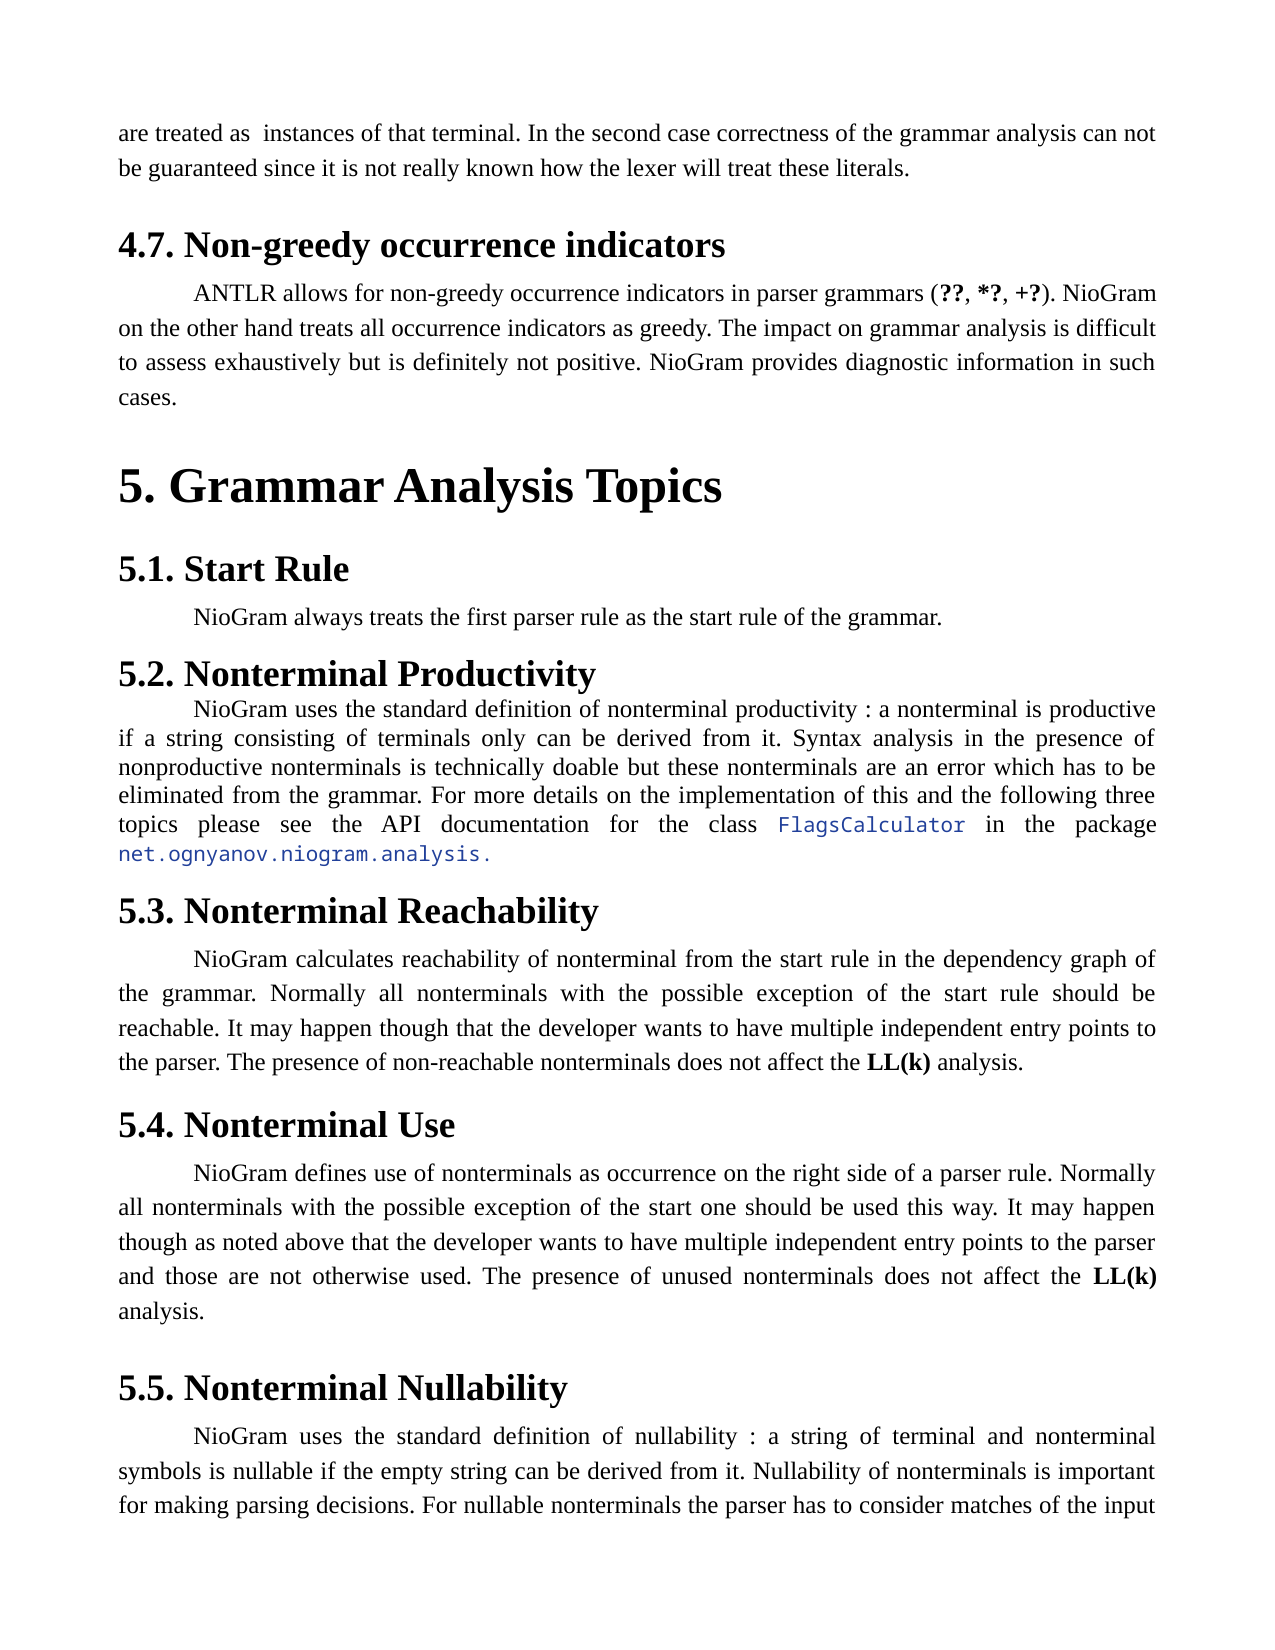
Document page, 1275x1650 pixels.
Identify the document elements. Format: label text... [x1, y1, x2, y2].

text NioGram uses the standard definition of nullability : a string of terminal and nonterminal symbols is nullable if the empty string can be derived from it. Nullability of nonterminals is important for making parsing decisions. For nullable nonterminals the parser has to consider matches of the input [118, 1421, 1157, 1519]
text NioGram uses the standard definition of nonterminal productivity : a nonterminal is productive if a string consisting of terminals only can be derived from it. Syntax analysis in the presence of nonproductive nonterminals is technically doable but these nonterminals are an error which has to be eliminated from the grammar. For more details on the implementation of this and the following three topics please see the API documentation for the class FlagsCalculator in the package net.ognyanov.niogram.analysis. [118, 694, 1157, 867]
subtitle 5.4. Nonterminal Use [118, 1102, 1157, 1146]
text NioGram always treats the first parser rule as the start rule of the grammar. [118, 602, 1157, 631]
text NioGram calculates reachability of nonterminal from the start rule in the dependency graph of the grammar. Normally all nonterminals with the possible exception of the start rule should be reachable. It may happen though that the developer wants to have multiple independent entry points to the parser. The presence of non-reachable nonterminals does not affect the LL(k) analysis. [118, 944, 1157, 1076]
subtitle 5.1. Start Rule [118, 546, 1157, 589]
subtitle 5.3. Nonterminal Reachability [118, 888, 1157, 931]
text are treated as instances of that terminal. In the second case correctness of the grammar analysis can not be guaranteed since it is not really known how the lexer will treat these literals. [118, 118, 1157, 181]
subtitle 5.5. Nonterminal Nullability [118, 1366, 1157, 1409]
text ANTLR allows for non-greedy occurrence indicators in parser grammars (??, *?, +?). NioGram on the other hand treats all occurrence indicators as greedy. The impact on grammar analysis is difficult to assess exhaustively but is definitely not positive. NioGram provides diagnostic information in such cases. [118, 278, 1157, 410]
subtitle 4.7. Non-greedy occurrence indicators [118, 222, 1157, 266]
subtitle 5. Grammar Analysis Topics [118, 456, 1157, 513]
subtitle 5.2. Nonterminal Productivity [118, 651, 1157, 694]
text NioGram defines use of nonterminals as occurrence on the right side of a parser rule. Normally all nonterminals with the possible exception of the start one should be used this way. It may happen though as noted above that the developer wants to have multiple independent entry points to the parser and those are not otherwise used. The presence of unused nonterminals does not affect the LL(k) analysis. [118, 1158, 1157, 1325]
